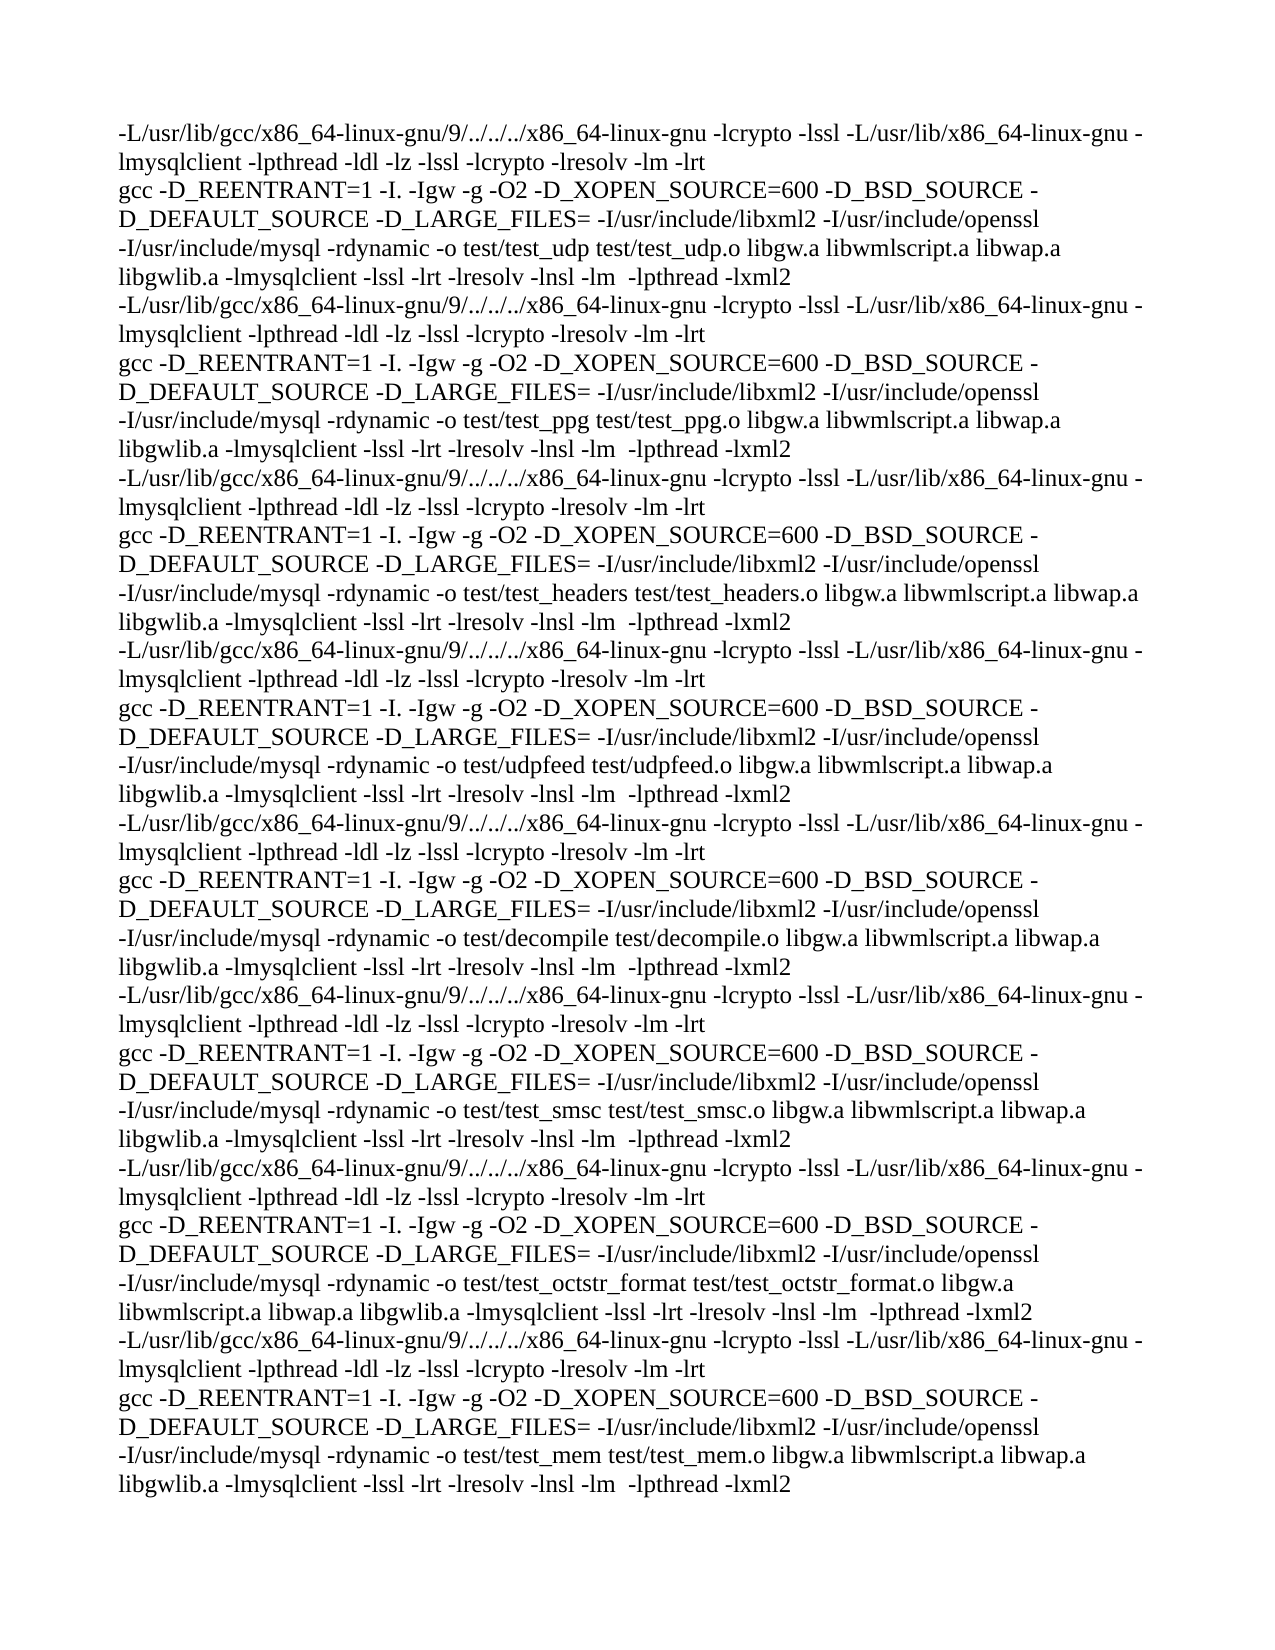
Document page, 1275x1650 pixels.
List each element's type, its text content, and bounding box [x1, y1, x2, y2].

text gcc -D_REENTRANT=1 -I. -Igw -g -O2 -D_XOPEN_SOURCE=600 -D_BSD_SOURCE -D_DEFAULT_SOURCE -D_LARGE_FILES= -I/usr/include/libxml2 -I/usr/include/openssl -I/usr/include/mysql -rdynamic -o test/test_udp test/test_udp.o libgw.a libwmlscript.a libwap.a libgwlib.a -lmysqlclient -lssl -lrt -lresolv -lnsl -lm -lpthread -lxml2 -L/usr/lib/gcc/x86_64-linux-gnu/9/../../../x86_64-linux-gnu -lcrypto -lssl -L/usr/lib/x86_64-linux-gnu -lmysqlclient -lpthread -ldl -lz -lssl -lcrypto -lresolv -lm -lrt [118, 176, 1157, 348]
text gcc -D_REENTRANT=1 -I. -Igw -g -O2 -D_XOPEN_SOURCE=600 -D_BSD_SOURCE -D_DEFAULT_SOURCE -D_LARGE_FILES= -I/usr/include/libxml2 -I/usr/include/openssl -I/usr/include/mysql -rdynamic -o test/test_ppg test/test_ppg.o libgw.a libwmlscript.a libwap.a libgwlib.a -lmysqlclient -lssl -lrt -lresolv -lnsl -lm -lpthread -lxml2 -L/usr/lib/gcc/x86_64-linux-gnu/9/../../../x86_64-linux-gnu -lcrypto -lssl -L/usr/lib/x86_64-linux-gnu -lmysqlclient -lpthread -ldl -lz -lssl -lcrypto -lresolv -lm -lrt [118, 348, 1157, 521]
text gcc -D_REENTRANT=1 -I. -Igw -g -O2 -D_XOPEN_SOURCE=600 -D_BSD_SOURCE -D_DEFAULT_SOURCE -D_LARGE_FILES= -I/usr/include/libxml2 -I/usr/include/openssl -I/usr/include/mysql -rdynamic -o test/test_smsc test/test_smsc.o libgw.a libwmlscript.a libwap.a libgwlib.a -lmysqlclient -lssl -lrt -lresolv -lnsl -lm -lpthread -lxml2 -L/usr/lib/gcc/x86_64-linux-gnu/9/../../../x86_64-linux-gnu -lcrypto -lssl -L/usr/lib/x86_64-linux-gnu -lmysqlclient -lpthread -ldl -lz -lssl -lcrypto -lresolv -lm -lrt [118, 1038, 1157, 1211]
text gcc -D_REENTRANT=1 -I. -Igw -g -O2 -D_XOPEN_SOURCE=600 -D_BSD_SOURCE -D_DEFAULT_SOURCE -D_LARGE_FILES= -I/usr/include/libxml2 -I/usr/include/openssl -I/usr/include/mysql -rdynamic -o test/test_mem test/test_mem.o libgw.a libwmlscript.a libwap.a libgwlib.a -lmysqlclient -lssl -lrt -lresolv -lnsl -lm -lpthread -lxml2 [118, 1383, 1157, 1498]
text gcc -D_REENTRANT=1 -I. -Igw -g -O2 -D_XOPEN_SOURCE=600 -D_BSD_SOURCE -D_DEFAULT_SOURCE -D_LARGE_FILES= -I/usr/include/libxml2 -I/usr/include/openssl -I/usr/include/mysql -rdynamic -o test/decompile test/decompile.o libgw.a libwmlscript.a libwap.a libgwlib.a -lmysqlclient -lssl -lrt -lresolv -lnsl -lm -lpthread -lxml2 -L/usr/lib/gcc/x86_64-linux-gnu/9/../../../x86_64-linux-gnu -lcrypto -lssl -L/usr/lib/x86_64-linux-gnu -lmysqlclient -lpthread -ldl -lz -lssl -lcrypto -lresolv -lm -lrt [118, 866, 1157, 1038]
text -L/usr/lib/gcc/x86_64-linux-gnu/9/../../../x86_64-linux-gnu -lcrypto -lssl -L/usr/lib/x86_64-linux-gnu -lmysqlclient -lpthread -ldl -lz -lssl -lcrypto -lresolv -lm -lrt [118, 118, 1157, 176]
text gcc -D_REENTRANT=1 -I. -Igw -g -O2 -D_XOPEN_SOURCE=600 -D_BSD_SOURCE -D_DEFAULT_SOURCE -D_LARGE_FILES= -I/usr/include/libxml2 -I/usr/include/openssl -I/usr/include/mysql -rdynamic -o test/test_octstr_format test/test_octstr_format.o libgw.a libwmlscript.a libwap.a libgwlib.a -lmysqlclient -lssl -lrt -lresolv -lnsl -lm -lpthread -lxml2 -L/usr/lib/gcc/x86_64-linux-gnu/9/../../../x86_64-linux-gnu -lcrypto -lssl -L/usr/lib/x86_64-linux-gnu -lmysqlclient -lpthread -ldl -lz -lssl -lcrypto -lresolv -lm -lrt [118, 1211, 1157, 1383]
text gcc -D_REENTRANT=1 -I. -Igw -g -O2 -D_XOPEN_SOURCE=600 -D_BSD_SOURCE -D_DEFAULT_SOURCE -D_LARGE_FILES= -I/usr/include/libxml2 -I/usr/include/openssl -I/usr/include/mysql -rdynamic -o test/test_headers test/test_headers.o libgw.a libwmlscript.a libwap.a libgwlib.a -lmysqlclient -lssl -lrt -lresolv -lnsl -lm -lpthread -lxml2 -L/usr/lib/gcc/x86_64-linux-gnu/9/../../../x86_64-linux-gnu -lcrypto -lssl -L/usr/lib/x86_64-linux-gnu -lmysqlclient -lpthread -ldl -lz -lssl -lcrypto -lresolv -lm -lrt [118, 521, 1157, 693]
text gcc -D_REENTRANT=1 -I. -Igw -g -O2 -D_XOPEN_SOURCE=600 -D_BSD_SOURCE -D_DEFAULT_SOURCE -D_LARGE_FILES= -I/usr/include/libxml2 -I/usr/include/openssl -I/usr/include/mysql -rdynamic -o test/udpfeed test/udpfeed.o libgw.a libwmlscript.a libwap.a libgwlib.a -lmysqlclient -lssl -lrt -lresolv -lnsl -lm -lpthread -lxml2 -L/usr/lib/gcc/x86_64-linux-gnu/9/../../../x86_64-linux-gnu -lcrypto -lssl -L/usr/lib/x86_64-linux-gnu -lmysqlclient -lpthread -ldl -lz -lssl -lcrypto -lresolv -lm -lrt [118, 693, 1157, 866]
